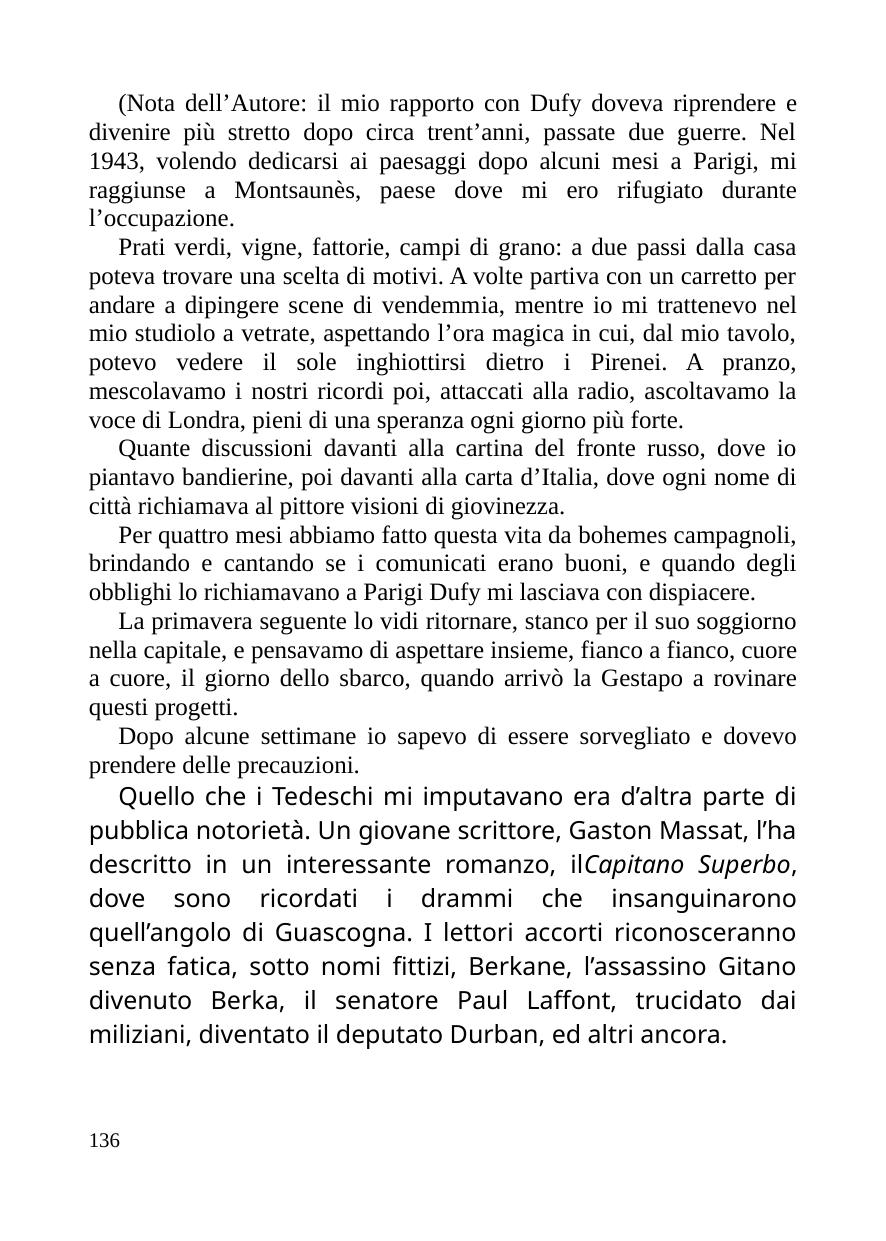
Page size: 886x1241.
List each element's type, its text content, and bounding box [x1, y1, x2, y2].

text Dopo alcune settimane io sapevo di essere sorvegliato e dovevo prendere delle precauzioni. [88, 721, 797, 778]
text La primavera seguente lo vidi ritornare, stanco per il suo soggiorno nella capitale, e pensavamo di aspettare insieme, fianco a fianco, cuore a cuore, il giorno dello sbarco, quando arrivò la Gestapo a rovinare questi progetti. [88, 606, 797, 721]
text Prati verdi, vigne, fattorie, campi di grano: a due passi dalla casa poteva trovare una scelta di motivi. A volte partiva con un carretto per andare a dipingere scene di vendemmia, mentre io mi trattenevo nel mio studiolo a vetrate, aspettando l’ora magica in cui, dal mio tavolo, potevo vedere il sole inghiottirsi dietro i Pirenei. A pranzo, mescolavamo i nostri ricordi poi, attaccati alla radio, ascoltavamo la voce di Londra, pieni di una speranza ogni giorno più forte. [88, 232, 797, 433]
text Quello che i Tedeschi mi imputavano era d’altra parte di pubblica notorietà. Un giovane scrittore, Gaston Massat, l’ha descritto in un interessante romanzo, ilCapitano Superbo, dove sono ricordati i drammi che insanguinarono quell’angolo di Guascogna. I lettori accorti riconosceranno senza fatica, sotto nomi fittizi, Berkane, l’assassino Gitano divenuto Berka, il senatore Paul Laffont, trucidato dai miliziani, diventato il deputato Durban, ed altri ancora. [88, 778, 797, 1051]
text Quante discussioni davanti alla cartina del fronte russo, dove io piantavo bandierine, poi davanti alla carta d’Italia, dove ogni nome di città richiamava al pittore visioni di giovinezza. [88, 433, 797, 520]
text (Nota dell’Autore: il mio rapporto con Dufy doveva riprendere e divenire più stretto dopo circa trent’anni, passate due guerre. Nel 1943, volendo dedicarsi ai paesaggi dopo alcuni mesi a Parigi, mi raggiunse a Montsaunès, paese dove mi ero rifugiato durante l’occupazione. [88, 88, 797, 232]
text Per quattro mesi abbiamo fatto questa vita da bohemes campagnoli, brindando e cantando se i comunicati erano buoni, e quando degli obblighi lo richiamavano a Parigi Dufy mi lasciava con dispiacere. [88, 520, 797, 606]
